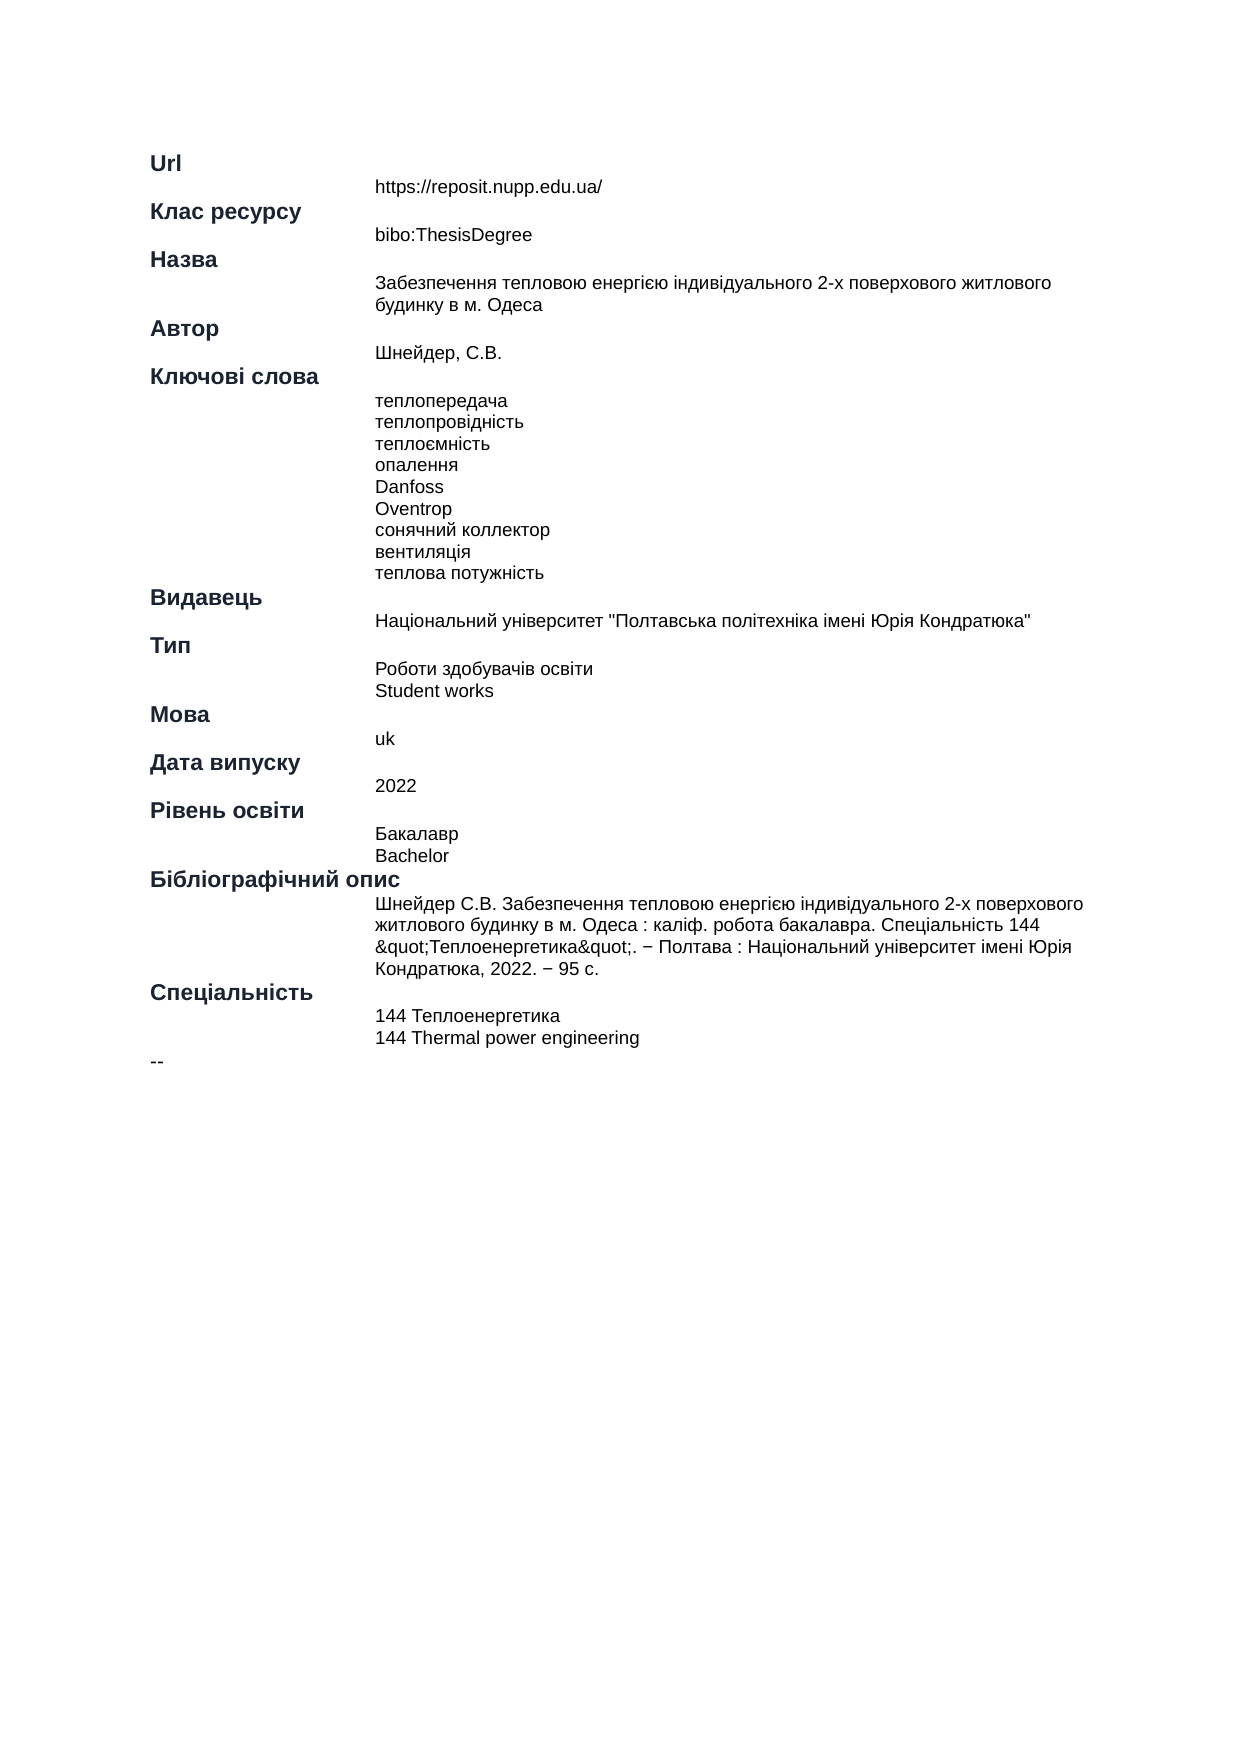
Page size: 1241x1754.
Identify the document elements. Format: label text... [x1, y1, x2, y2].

text uk [375, 727, 1090, 749]
text Oventrop [375, 497, 1090, 519]
text Автор [150, 315, 1090, 342]
text опалення [375, 454, 1090, 476]
text Клас ресурсу [150, 198, 1090, 224]
text Bachelor [375, 845, 1090, 866]
text Url [150, 150, 1090, 176]
text Мова [150, 701, 1090, 727]
text Бакалавр [375, 823, 1090, 845]
text Національний університет "Полтавська політехніка імені Юрія Кондратюка" [375, 610, 1090, 632]
text Дата випуску [150, 749, 1090, 775]
text bibo:ThesisDegree [375, 224, 1090, 246]
text теплова потужність [375, 562, 1090, 584]
text теплопровідність [375, 411, 1090, 433]
text Danfoss [375, 476, 1090, 497]
text сонячний коллектор [375, 519, 1090, 541]
text Забезпечення тепловою енергією індивідуального 2-х поверхового житлового будинку в м. Одеса [375, 272, 1090, 315]
text Student works [375, 679, 1090, 701]
text 2022 [375, 775, 1090, 797]
text Видавець [150, 584, 1090, 610]
text Роботи здобувачів освіти [375, 658, 1090, 679]
text -- [150, 1048, 1090, 1072]
text https://reposit.nupp.edu.ua/ [375, 176, 1090, 198]
text Тип [150, 632, 1090, 658]
text 144 Теплоенергетика [375, 1005, 1090, 1027]
text Назва [150, 246, 1090, 272]
text теплопередача [375, 389, 1090, 411]
text теплоємність [375, 433, 1090, 454]
text Шнейдер, С.В. [375, 342, 1090, 363]
text Бібліографічний опис [150, 866, 1090, 893]
text Рівень освіти [150, 797, 1090, 823]
text Ключові слова [150, 363, 1090, 389]
text 144 Thermal power engineering [375, 1027, 1090, 1048]
text Спеціальність [150, 979, 1090, 1005]
text Шнейдер С.В. Забезпечення тепловою енергією індивідуального 2-х поверхового житлового будинку в м. Одеса : каліф. робота бакалавра. Спеціальність 144 &quot;Теплоенергетика&quot;. − Полтава : Національний університет імені Юрія Кондратюка, 2022. − 95 с. [375, 893, 1090, 979]
text вентиляція [375, 541, 1090, 562]
